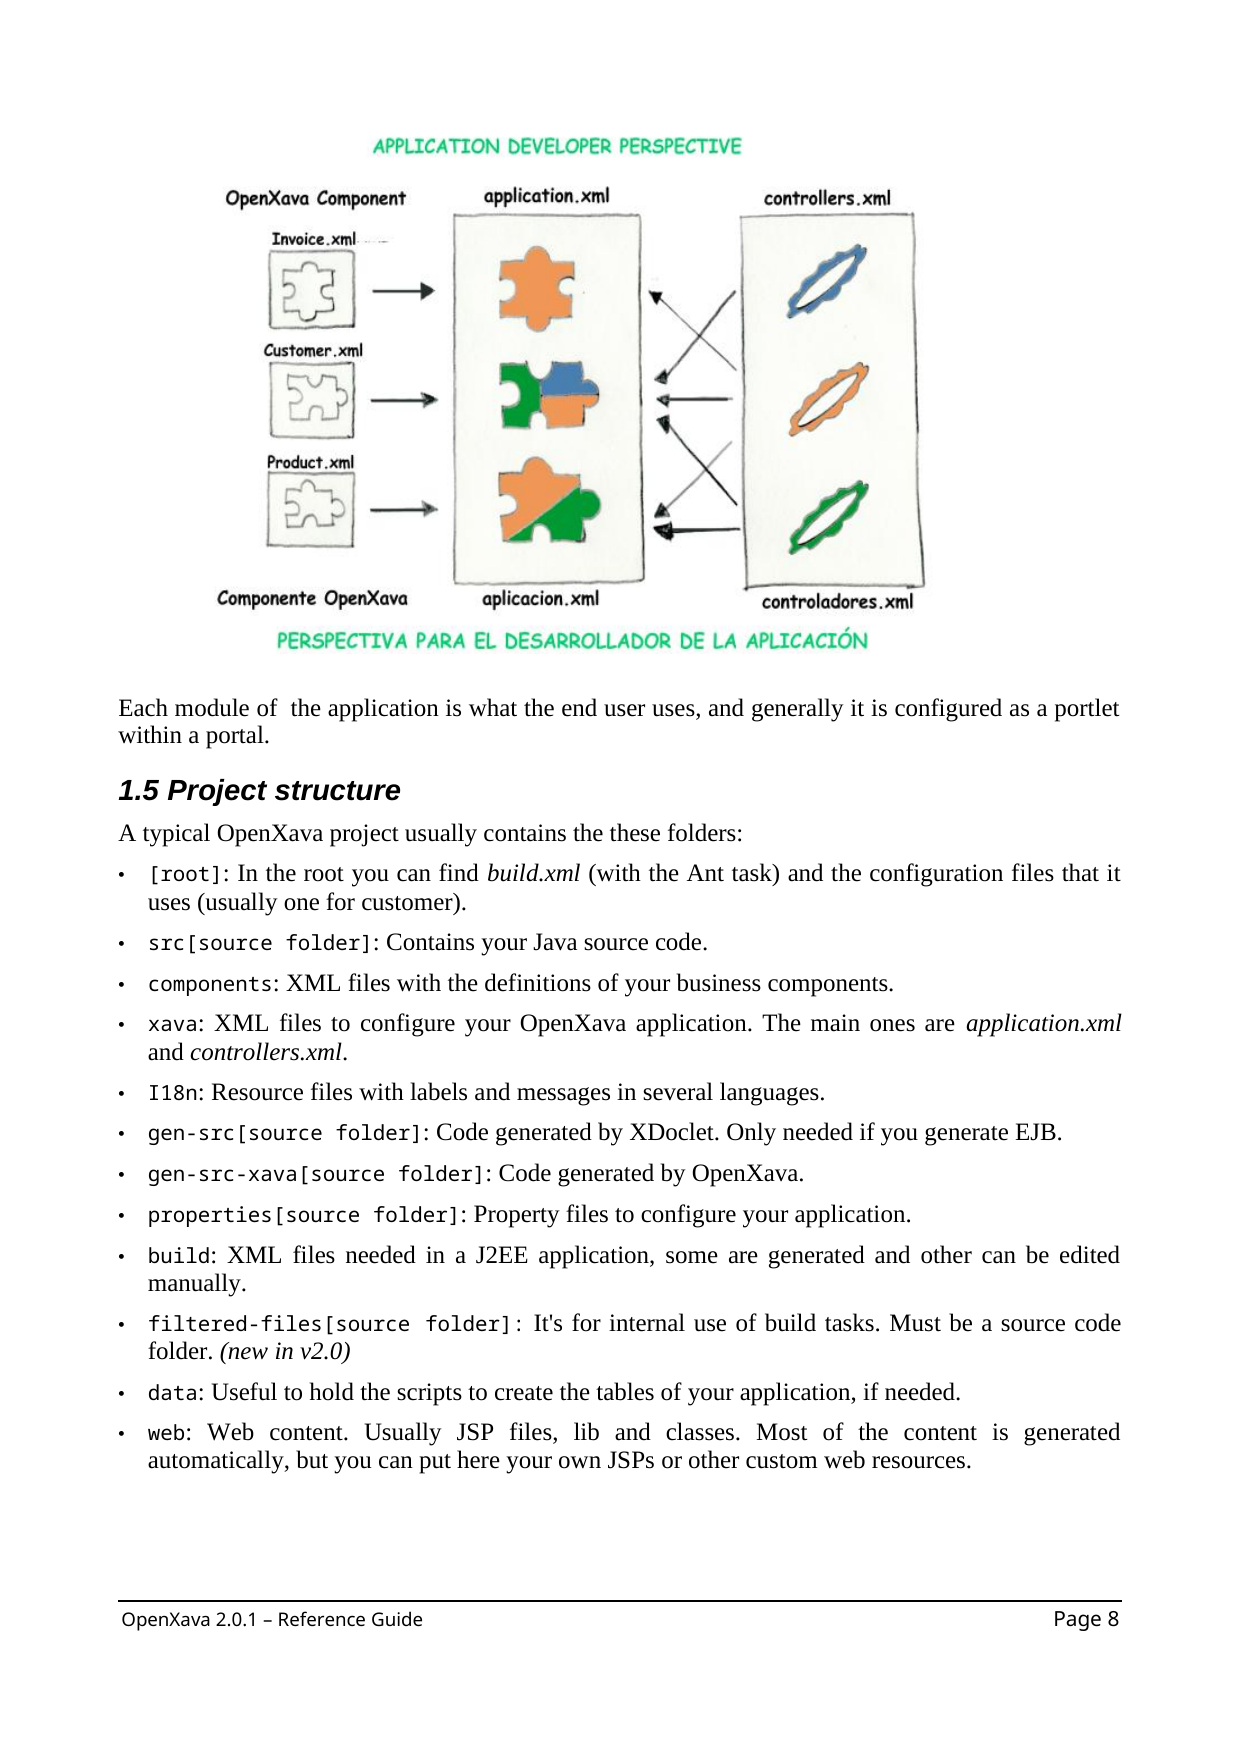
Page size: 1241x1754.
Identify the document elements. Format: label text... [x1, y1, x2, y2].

list xava: XML files to configure your OpenXava application. The main ones are application.xml and controllers.xml. [118, 1009, 1122, 1065]
list build: XML files needed in a J2EE application, some are generated and other can be edited manually. [118, 1241, 1122, 1297]
picture [205, 118, 991, 654]
text Each module of the application is what the end user uses, and generally it is configured as a portlet within a portal. [118, 694, 1122, 749]
list components: XML files with the definitions of your business components. [118, 969, 1122, 997]
text A typical OpenXava project usually contains the these folders: [118, 819, 1122, 847]
list data: Useful to hold the scripts to create the tables of your application, if needed. [118, 1378, 1122, 1406]
list gen-src[source folder]: Code generated by XDoclet. Only needed if you generate EJB. [118, 1118, 1122, 1147]
list I18n: Resource files with labels and messages in several languages. [118, 1078, 1122, 1106]
list src[source folder]: Contains your Java source code. [118, 928, 1122, 956]
subtitle Project structure [118, 774, 1122, 807]
list gen-src-xava[source folder]: Code generated by OpenXava. [118, 1159, 1122, 1187]
list properties[source folder]: Property files to configure your application. [118, 1200, 1122, 1228]
list web: Web content. Usually JSP files, lib and classes. Most of the content is generated automatically, but you can put here your own JSPs or other custom web resources. [118, 1418, 1122, 1474]
list [root]: In the root you can find build.xml (with the Ant task) and the configuration files that it uses (usually one for customer). [118, 859, 1122, 915]
list filtered-files[source folder]: It's for internal use of build tasks. Must be a source code folder. (new in v2.0) [118, 1309, 1122, 1365]
